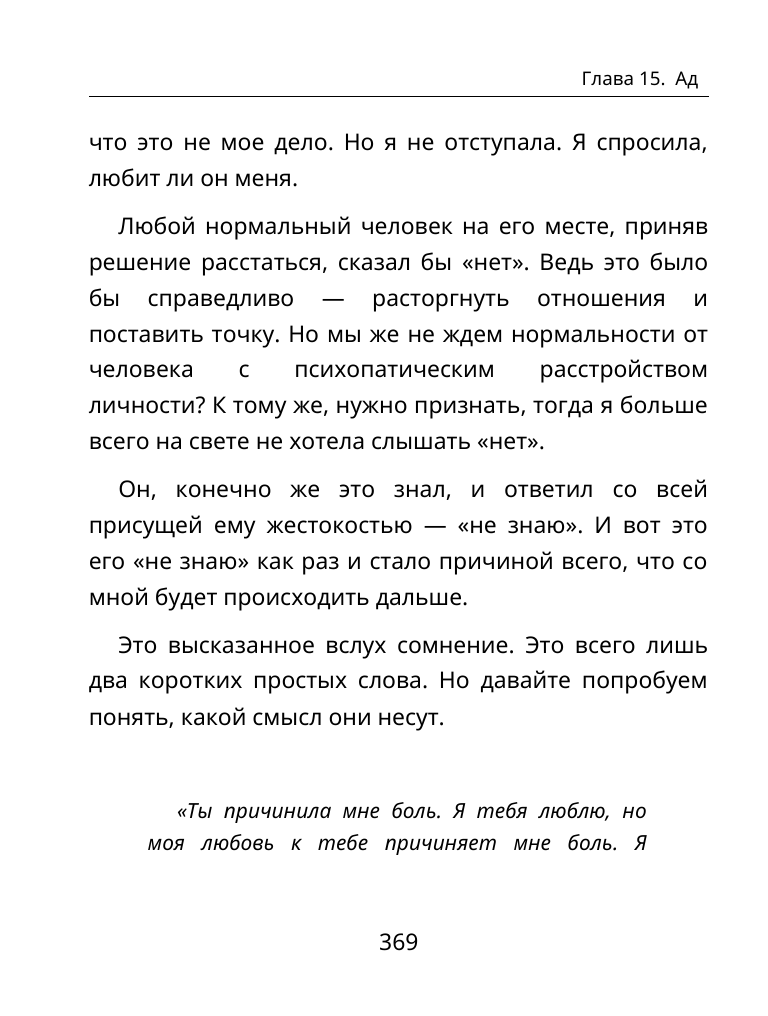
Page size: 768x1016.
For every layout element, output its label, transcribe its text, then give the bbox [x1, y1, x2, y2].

text что это не мое дело. Но я не отступала. Я спросила, любит ли он меня. [88, 126, 709, 193]
text Он, конечно же это знал, и ответил со всей присущей ему жестокостью — «не знаю». И вот это его «не знаю» как раз и стало причиной всего, что со мной будет происходить дальше. [88, 473, 709, 612]
text Любой нормальный человек на его месте, приняв решение расстаться, сказал бы «нет». Ведь это было бы справедливо — расторгнуть отношения и поставить точку. Но мы же не ждем нормальности от человека с психопатическим расстройством личности? К тому же, нужно признать, тогда я больше всего на свете не хотела слышать «нет». [88, 210, 709, 457]
text Это высказанное вслух сомнение. Это всего лишь два коротких простых слова. Но давайте попробуем понять, какой смысл они несут. [88, 628, 709, 732]
text «Ты причинила мне боль. Я тебя люблю, но моя любовь к тебе причиняет мне боль. Я [147, 796, 650, 857]
